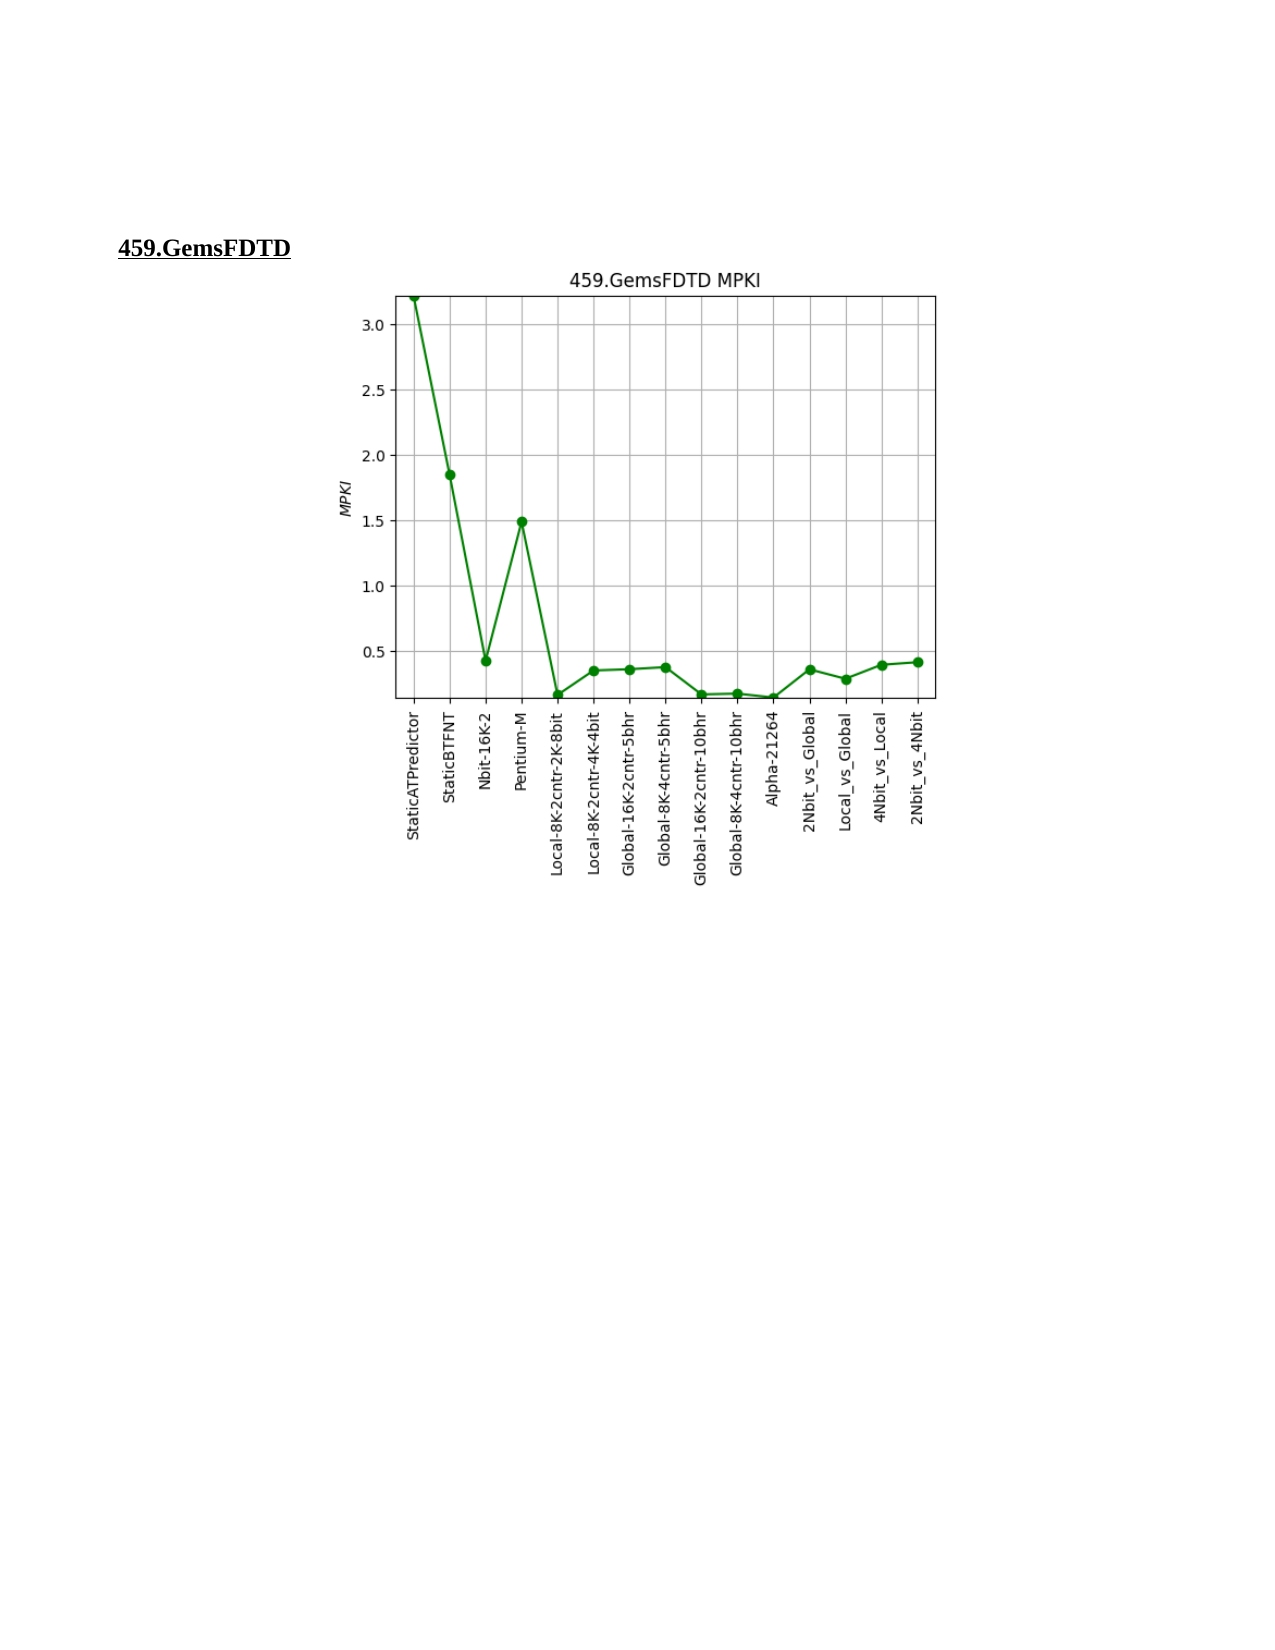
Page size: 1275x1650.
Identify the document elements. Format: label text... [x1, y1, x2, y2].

text 459.GemsFDTD [118, 233, 1157, 262]
picture [329, 261, 946, 895]
